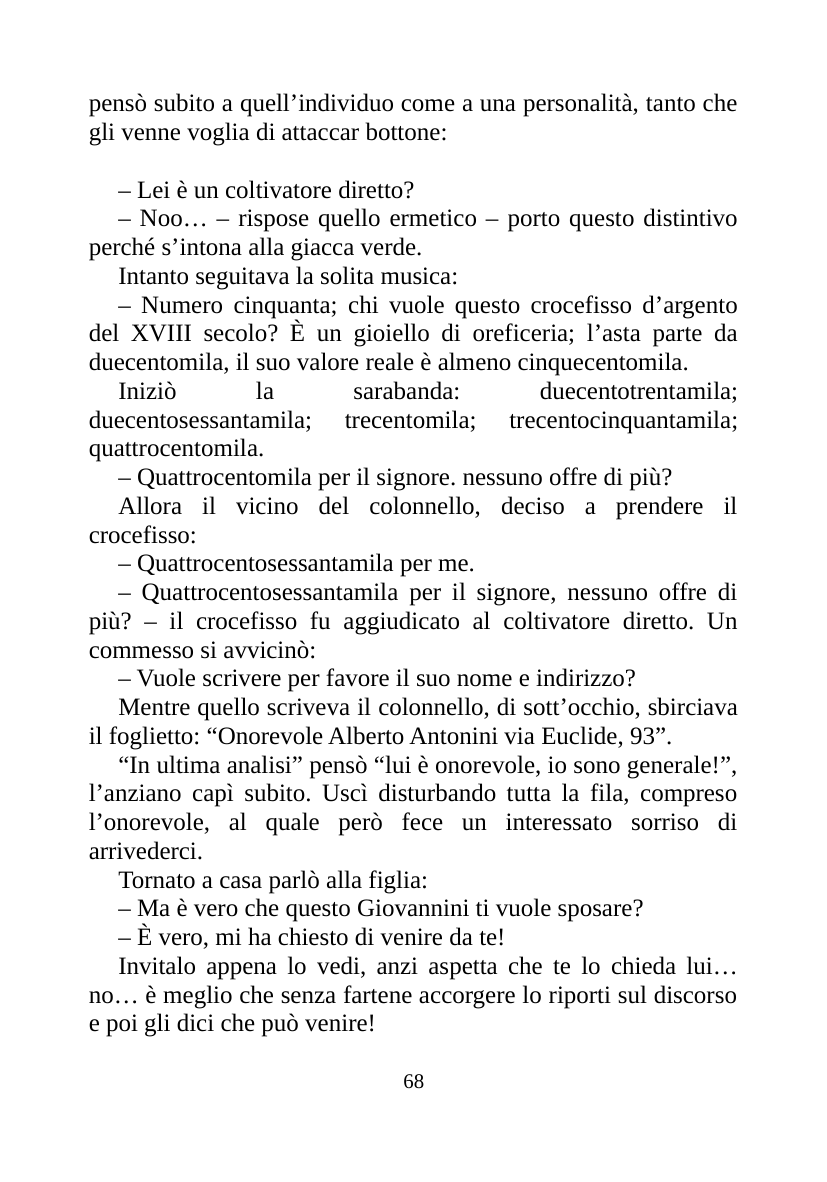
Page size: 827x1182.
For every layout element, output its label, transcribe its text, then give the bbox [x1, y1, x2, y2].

text – Quattrocentosessantamila per il signore, nessuno offre di più? – il crocefisso fu aggiudicato al coltivatore diretto. Un commesso si avvicinò: [88, 577, 738, 663]
text – Ma è vero che questo Giovannini ti vuole sposare? [88, 893, 738, 922]
text pensò subito a quell’individuo come a una personalità, tanto che gli venne voglia di attaccar bottone: [88, 88, 738, 146]
text Invitalo appena lo vedi, anzi aspetta che te lo chieda lui… no… è meglio che senza fartene accorgere lo riporti sul discorso e poi gli dici che può venire! [88, 951, 738, 1037]
text – Noo… – rispose quello ermetico – porto questo distintivo perché s’intona alla giacca verde. [88, 203, 738, 261]
text – Numero cinquanta; chi vuole questo crocefisso d’argento del XVIII secolo? È un gioiello di oreficeria; l’asta parte da duecentomila, il suo valore reale è almeno cinquecentomila. [88, 290, 738, 376]
text – Quattrocentomila per il signore. nessuno offre di più? [88, 462, 738, 491]
text – È vero, mi ha chiesto di venire da te! [88, 922, 738, 951]
text “In ultima analisi” pensò “lui è onorevole, io sono generale!”, l’anziano capì subito. Uscì disturbando tutta la fila, compreso l’onorevole, al quale però fece un interessato sorriso di arrivederci. [88, 750, 738, 865]
text – Quattrocentosessantamila per me. [88, 548, 738, 577]
text Allora il vicino del colonnello, deciso a prendere il crocefisso: [88, 491, 738, 548]
text Mentre quello scriveva il colonnello, di sott’occhio, sbirciava il foglietto: “Onorevole Alberto Antonini via Euclide, 93”. [88, 692, 738, 750]
text – Lei è un coltivatore diretto? [88, 175, 738, 203]
text Intanto seguitava la solita musica: [88, 261, 738, 290]
text Iniziò la sarabanda: duecentotrentamila; duecentosessantamila; trecentomila; trecentocinquantamila; quattrocentomila. [88, 376, 738, 462]
text – Vuole scrivere per favore il suo nome e indirizzo? [88, 663, 738, 692]
text Tornato a casa parlò alla figlia: [88, 865, 738, 893]
